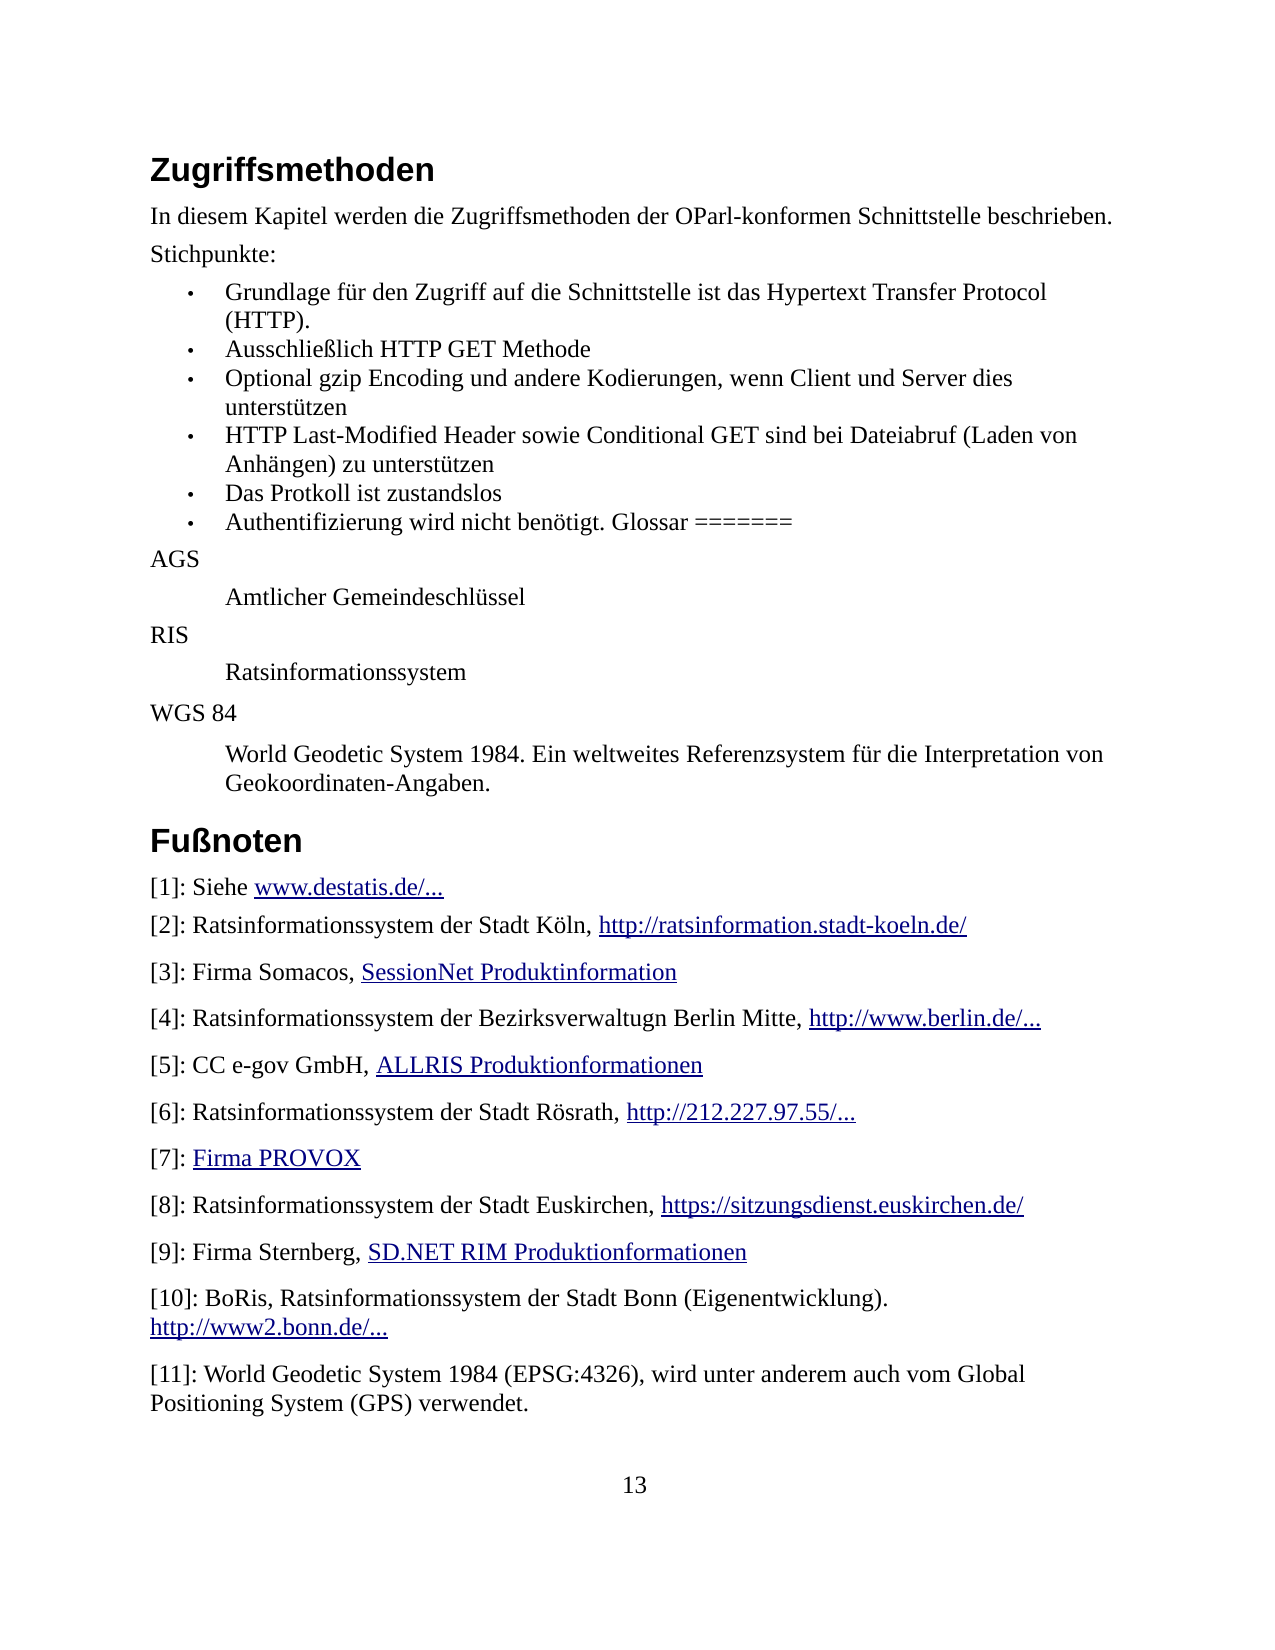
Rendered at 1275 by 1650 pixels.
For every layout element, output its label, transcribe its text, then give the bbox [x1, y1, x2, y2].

text [11]: World Geodetic System 1984 (EPSG:4326), wird unter anderem auch vom Global Positioning System (GPS) verwendet. [150, 1359, 1125, 1416]
text [3]: Firma Somacos, SessionNet Produktinformation [150, 957, 1125, 986]
list Optional gzip Encoding und andere Kodierungen, wenn Client und Server dies unterstützen [187, 363, 1125, 420]
text [9]: Firma Sternberg, SD.NET RIM Produktionformationen [150, 1237, 1125, 1266]
list Das Protkoll ist zustandslos [187, 478, 1125, 507]
list HTTP Last-Modified Header sowie Conditional GET sind bei Dateiabruf (Laden von Anhängen) zu unterstützen [187, 420, 1125, 478]
list Authentifizierung wird nicht benötigt. Glossar ======= [187, 507, 1125, 535]
list Grundlage für den Zugriff auf die Schnittstelle ist das Hypertext Transfer Protocol (HTTP). [187, 277, 1125, 334]
text Stichpunkte: [150, 239, 1125, 268]
text [2]: Ratsinformationssystem der Stadt Köln, http://ratsinformation.stadt-koeln.de/ [150, 910, 1125, 939]
text [5]: CC e-gov GmbH, ALLRIS Produktionformationen [150, 1050, 1125, 1079]
text AGS [150, 544, 1125, 573]
text [10]: BoRis, Ratsinformationssystem der Stadt Bonn (Eigenentwicklung). http://www2.bonn.de/... [150, 1283, 1125, 1341]
text [8]: Ratsinformationssystem der Stadt Euskirchen, https://sitzungsdienst.euskirchen.de/ [150, 1190, 1125, 1219]
text [6]: Ratsinformationssystem der Stadt Rösrath, http://212.227.97.55/... [150, 1097, 1125, 1126]
text [1]: Siehe www.destatis.de/... [150, 872, 1125, 901]
text In diesem Kapitel werden die Zugriffsmethoden der OParl-konformen Schnittstelle beschrieben. [150, 201, 1125, 230]
text Amtlicher Gemeindeschlüssel [225, 582, 1125, 611]
subtitle Zugriffsmethoden [150, 150, 1125, 189]
text Ratsinformationssystem [225, 657, 1125, 686]
subtitle Fußnoten [150, 821, 1125, 860]
text [4]: Ratsinformationssystem der Bezirksverwaltugn Berlin Mitte, http://www.berlin.de/... [150, 1003, 1125, 1032]
text World Geodetic System 1984. Ein weltweites Referenzsystem für die Interpretation von Geokoordinaten-Angaben. [225, 739, 1125, 796]
text [7]: Firma PROVOX [150, 1143, 1125, 1172]
list Ausschließlich HTTP GET Methode [187, 334, 1125, 363]
text WGS 84 [150, 698, 1125, 727]
text RIS [150, 620, 1125, 648]
